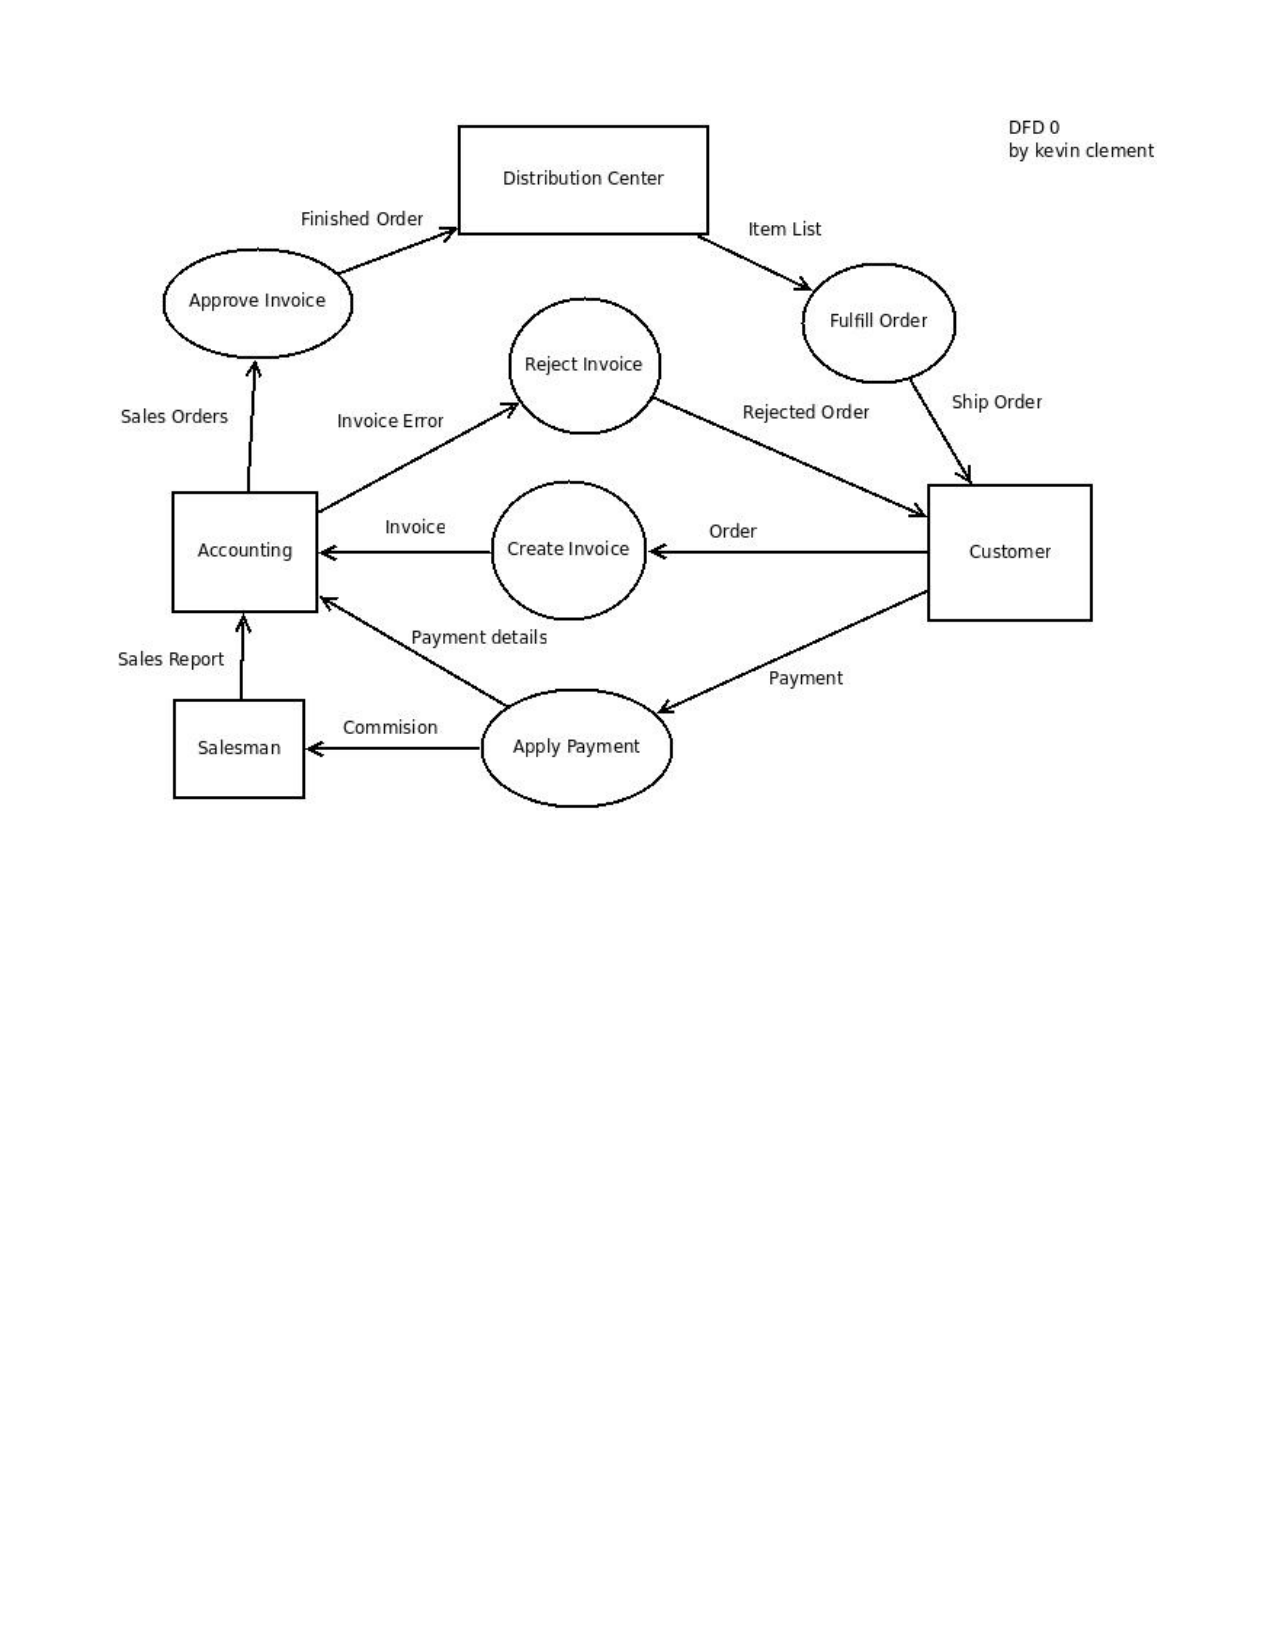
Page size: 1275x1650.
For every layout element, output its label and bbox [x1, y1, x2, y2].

picture [118, 118, 1157, 811]
